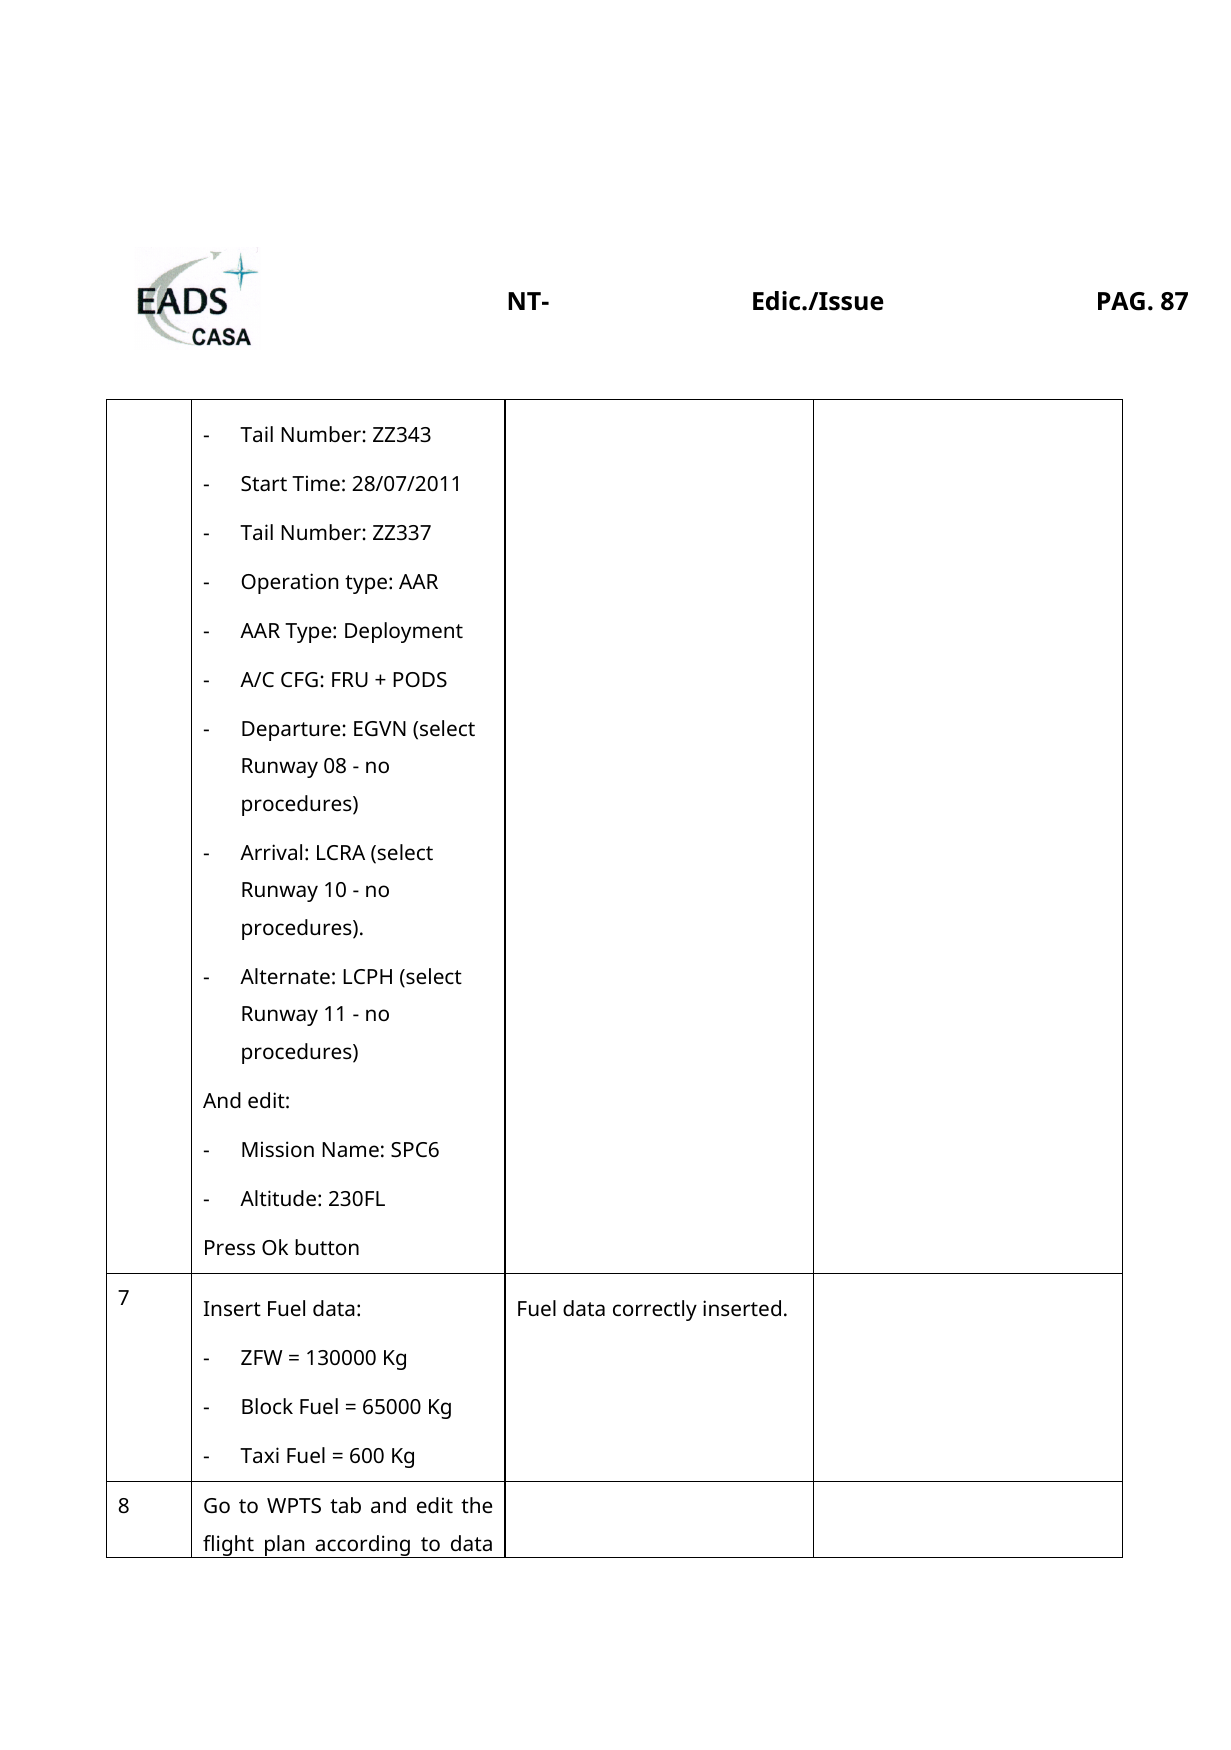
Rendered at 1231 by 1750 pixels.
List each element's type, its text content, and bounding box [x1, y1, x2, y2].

table_cell [814, 1482, 1122, 1557]
table_cell Insert Fuel data: ZFW = 130000 Kg Block Fuel = 65000 Kg Taxi Fuel = 600 Kg [192, 1274, 504, 1481]
table_cell 7 [107, 1274, 191, 1481]
table_cell [107, 400, 191, 1273]
table_cell Fuel data correctly inserted. [506, 1274, 813, 1481]
picture [134, 247, 261, 350]
table_cell 8 [107, 1482, 191, 1557]
table_cell Go to WPTS tab and edit the flight plan according to data [192, 1482, 504, 1557]
table_cell [814, 1274, 1122, 1481]
table_cell [814, 400, 1122, 1273]
table_cell [506, 1482, 813, 1557]
table_cell [506, 400, 813, 1273]
table_cell Tail Number: ZZ343 Start Time: 28/07/2011 Tail Number: ZZ337 Operation type: AAR AAR Type: Deployment A/C CFG: FRU + PODS Departure: EGVN (select Runway 08 - no procedures) Arrival: LCRA (select Runway 10 - no procedures). Alternate: LCPH (select Runway 11 - no procedures) And edit: Mission Name: SPC6 Altitude: 230FL Press Ok button [192, 400, 504, 1273]
